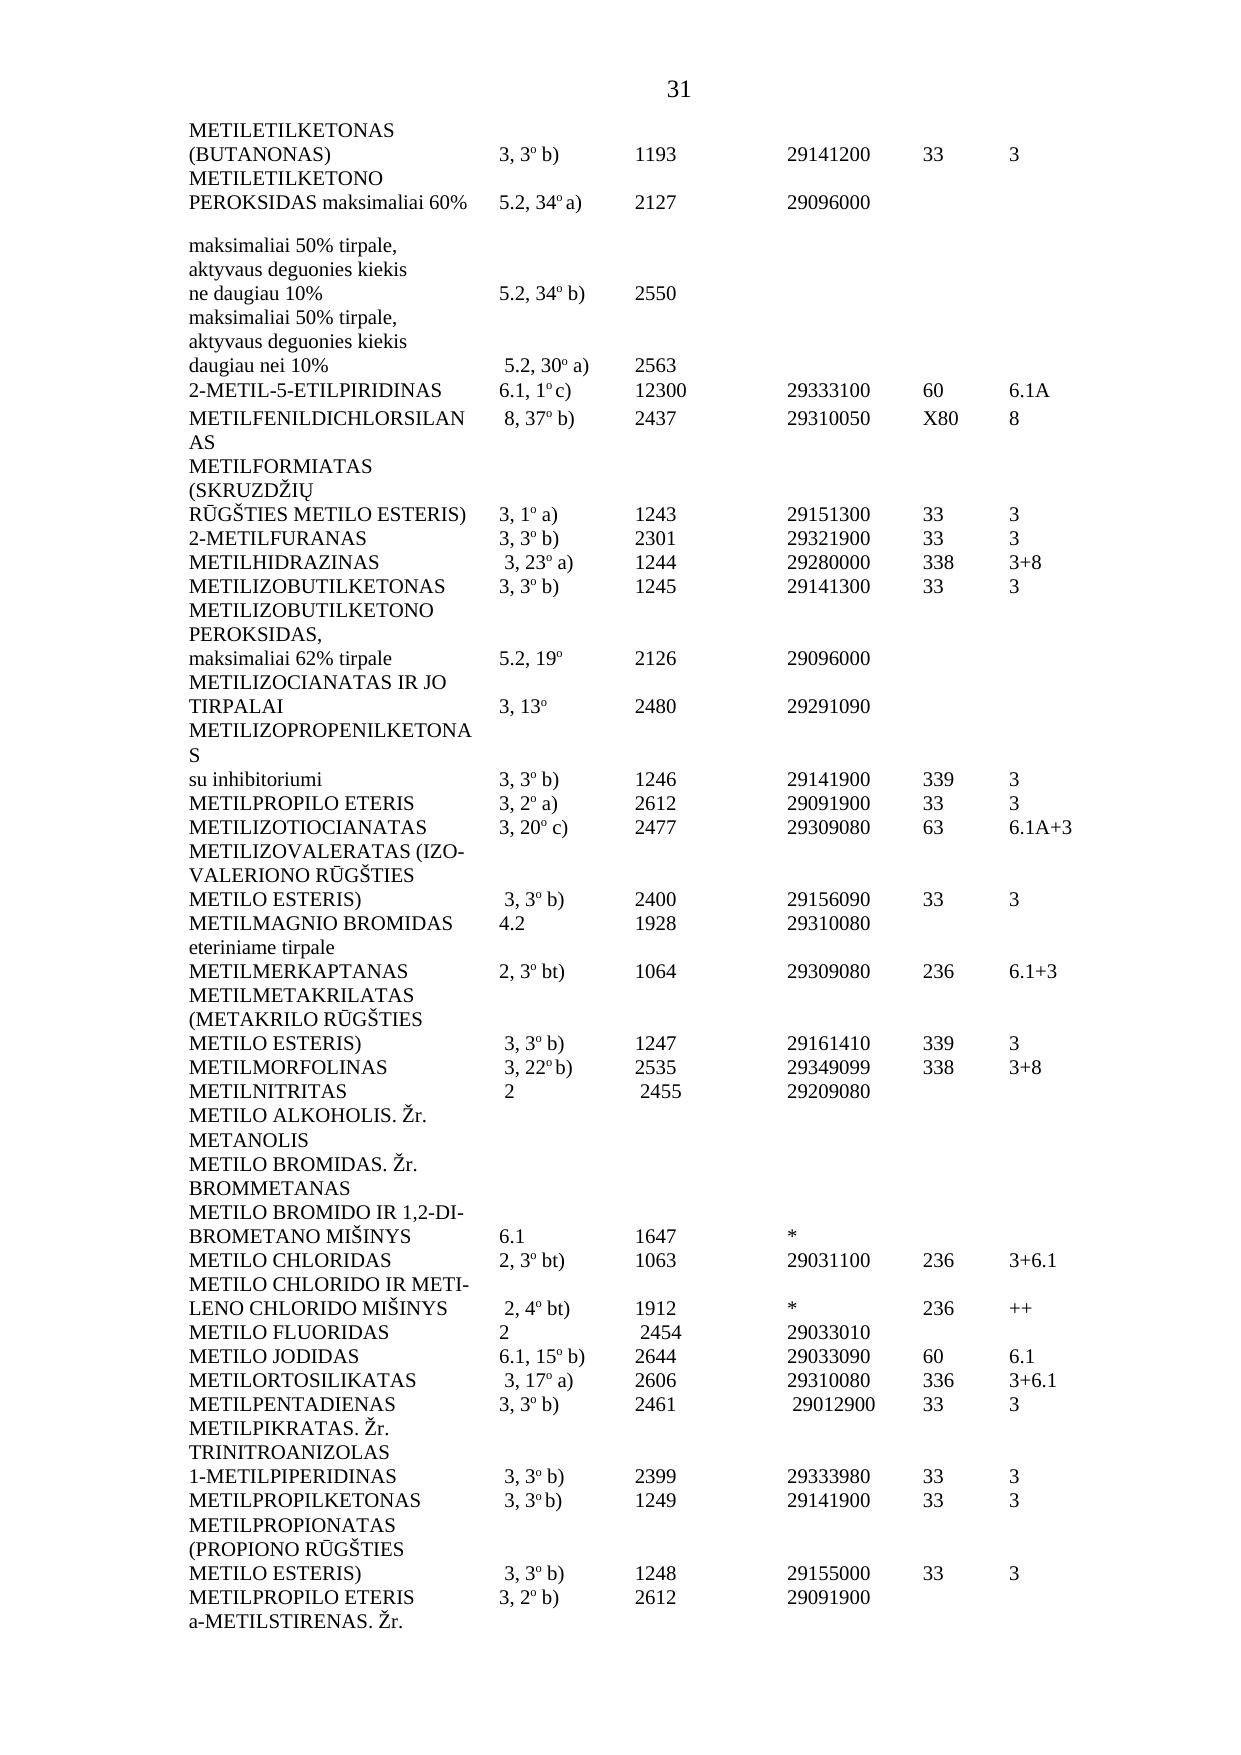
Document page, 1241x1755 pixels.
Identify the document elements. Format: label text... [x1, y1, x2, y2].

table_cell [998, 646, 1114, 670]
table_cell [623, 622, 776, 646]
table_cell (BUTANONAS) [177, 142, 488, 166]
table_cell [1114, 142, 1181, 166]
table_cell [776, 1128, 911, 1152]
table_cell [1114, 1513, 1181, 1537]
table_cell [998, 983, 1114, 1007]
table_cell [776, 166, 911, 190]
table_cell ++ [998, 1296, 1114, 1320]
table_cell [911, 694, 998, 718]
table_cell [911, 1609, 998, 1633]
table_cell [1114, 1200, 1181, 1224]
table_cell [911, 863, 998, 887]
table_cell 2 [488, 1079, 623, 1103]
table_cell 3, 13o [488, 694, 623, 718]
table_cell [776, 1152, 911, 1176]
table_cell [1114, 1585, 1181, 1609]
table_cell [998, 719, 1114, 767]
table_cell [776, 354, 911, 377]
table_cell METILIZOBUTILKETONAS [177, 574, 488, 598]
table_cell METILO CHLORIDO IR METI- [177, 1272, 488, 1296]
table_cell [998, 1320, 1114, 1344]
table_cell 29141300 [776, 574, 911, 598]
table_cell 29333980 [776, 1464, 911, 1488]
table_cell 2480 [623, 694, 776, 718]
table_cell [776, 1416, 911, 1440]
table_cell [911, 1176, 998, 1200]
table_cell [488, 1007, 623, 1031]
table_cell METILFORMIATAS (SKRUZDŽIŲ [177, 454, 488, 502]
table_cell BROMMETANAS [177, 1176, 488, 1200]
table_cell 29156090 [776, 887, 911, 911]
table_cell 33 [911, 526, 998, 550]
table_cell 1243 [623, 502, 776, 526]
table_cell [488, 1609, 623, 1633]
table_cell 3, 2o a) [488, 791, 623, 815]
table_cell [488, 1200, 623, 1224]
table_cell 339 [911, 1031, 998, 1055]
table_cell [623, 1104, 776, 1127]
table_cell 2-METILFURANAS [177, 526, 488, 550]
table_cell [911, 329, 998, 353]
table_cell [488, 257, 623, 281]
table_cell 2606 [623, 1368, 776, 1392]
table_cell [911, 1320, 998, 1344]
table_cell aktyvaus deguonies kiekis [177, 257, 488, 281]
table_cell [488, 1416, 623, 1440]
table_cell 2400 [623, 887, 776, 911]
table_cell METILPROPILKETONAS [177, 1489, 488, 1512]
table_cell [1114, 887, 1181, 911]
table_cell 3, 23o a) [488, 550, 623, 574]
table_cell [998, 839, 1114, 863]
table_cell maksimaliai 50% tirpale, [177, 305, 488, 329]
table_cell [998, 863, 1114, 887]
table_cell [998, 1609, 1114, 1633]
table_cell [488, 1152, 623, 1176]
table_cell [1114, 911, 1181, 959]
table_cell VALERIONO RŪGŠTIES [177, 863, 488, 887]
table_cell [1114, 839, 1181, 863]
table_cell [998, 233, 1114, 257]
table_cell 12300 [623, 378, 776, 406]
table_cell [1114, 329, 1181, 353]
table_cell [623, 1272, 776, 1296]
table_cell METILNITRITAS [177, 1079, 488, 1103]
table_cell [1114, 1392, 1181, 1416]
table_cell METILO BROMIDAS. Žr. [177, 1152, 488, 1176]
table_cell [1114, 1031, 1181, 1055]
table_cell [488, 670, 623, 694]
table_cell * [776, 1224, 911, 1248]
table_cell [1114, 863, 1181, 887]
table_cell 1249 [623, 1489, 776, 1512]
table_cell 1928 [623, 911, 776, 959]
table_cell 2301 [623, 526, 776, 550]
table_cell 29309080 [776, 959, 911, 983]
table_cell 2477 [623, 815, 776, 839]
table_cell 6.1 [488, 1224, 623, 1248]
table_cell 60 [911, 1344, 998, 1368]
table_cell [776, 983, 911, 1007]
table_cell [998, 1224, 1114, 1248]
table_cell 2, 4o bt) [488, 1296, 623, 1320]
table_cell [1114, 257, 1181, 281]
table_cell [776, 1104, 911, 1127]
table_cell [998, 454, 1114, 502]
table_cell METILIZOVALERATAS (IZO- [177, 839, 488, 863]
table_cell METILIZOPROPENILKETONAS [177, 719, 488, 767]
table_cell [1114, 622, 1181, 646]
table_cell [623, 1007, 776, 1031]
table_cell [623, 233, 776, 257]
table_cell [1114, 959, 1181, 983]
table_cell 33 [911, 887, 998, 911]
table_cell 3 [998, 142, 1114, 166]
table_cell [998, 1272, 1114, 1296]
table_cell 3 [998, 1561, 1114, 1585]
table_cell 29309080 [776, 815, 911, 839]
table_cell 6.1A [998, 378, 1114, 406]
table_cell [488, 598, 623, 622]
table_cell 3, 3o b) [488, 142, 623, 166]
table_cell [776, 1513, 911, 1537]
table_cell 1245 [623, 574, 776, 598]
table_cell [1114, 1344, 1181, 1368]
table_cell 2, 3o bt) [488, 959, 623, 983]
table_cell 3 [998, 791, 1114, 815]
table_cell METILO BROMIDO IR 1,2-DI- [177, 1200, 488, 1224]
table_cell 3, 3o b) [488, 1392, 623, 1416]
table_cell 3, 3o b) [488, 1561, 623, 1585]
table_cell (METAKRILO RŪGŠTIES [177, 1007, 488, 1031]
table_cell [911, 1079, 998, 1103]
table_cell [998, 1152, 1114, 1176]
table_cell [1114, 767, 1181, 791]
table_cell [911, 1272, 998, 1296]
table_cell 3 [998, 767, 1114, 791]
table_cell [1114, 670, 1181, 694]
table_cell [1114, 1079, 1181, 1103]
table_cell [623, 1609, 776, 1633]
table_cell METILO ESTERIS) [177, 1561, 488, 1585]
table_cell [1114, 719, 1181, 767]
table_cell [1114, 1224, 1181, 1248]
table_cell [1114, 815, 1181, 839]
table_cell [911, 1224, 998, 1248]
table_cell 29091900 [776, 791, 911, 815]
table_cell [776, 1440, 911, 1464]
table_cell 2399 [623, 1464, 776, 1488]
table_cell 29161410 [776, 1031, 911, 1055]
table_cell [488, 719, 623, 767]
table_cell [998, 1513, 1114, 1537]
table_cell [776, 454, 911, 502]
table_cell 29033090 [776, 1344, 911, 1368]
table_cell [911, 622, 998, 646]
table_cell 3, 3o b) [488, 887, 623, 911]
table_cell 1-METILPIPERIDINAS [177, 1464, 488, 1488]
table_cell [911, 1537, 998, 1561]
table_cell 29091900 [776, 1585, 911, 1609]
table_cell 6.1 [998, 1344, 1114, 1368]
table_cell METILIZOBUTILKETONO [177, 598, 488, 622]
table_cell [998, 694, 1114, 718]
table_cell [911, 839, 998, 863]
table_cell [776, 670, 911, 694]
table_cell [488, 839, 623, 863]
table_cell 29333100 [776, 378, 911, 406]
table_cell 2, 3o bt) [488, 1248, 623, 1272]
table_cell [911, 257, 998, 281]
table_cell [911, 1128, 998, 1152]
table_cell [998, 1537, 1114, 1561]
table_cell [488, 622, 623, 646]
table_cell 6.1, 15o b) [488, 1344, 623, 1368]
table_cell RŪGŠTIES METILO ESTERIS) [177, 502, 488, 526]
table_cell maksimaliai 50% tirpale, [177, 233, 488, 257]
table_cell [623, 454, 776, 502]
table_cell 33 [911, 1392, 998, 1416]
table_cell METILIZOCIANATAS IR JO [177, 670, 488, 694]
table_cell [1114, 598, 1181, 622]
table_cell 3, 3o b) [488, 1464, 623, 1488]
table_cell 3, 17o a) [488, 1368, 623, 1392]
table_cell [998, 190, 1114, 233]
table_cell [1114, 1272, 1181, 1296]
table_cell [623, 1416, 776, 1440]
table_cell [488, 1537, 623, 1561]
table_cell 2550 [623, 281, 776, 305]
table_cell 33 [911, 791, 998, 815]
table_cell [623, 305, 776, 329]
table_cell [776, 719, 911, 767]
table_cell [776, 622, 911, 646]
table_cell PEROKSIDAS, [177, 622, 488, 646]
table_cell [1114, 190, 1181, 233]
table_cell METILIZOTIOCIANATAS [177, 815, 488, 839]
table_cell a-METILSTIRENAS. Žr. [177, 1609, 488, 1633]
table_cell * [776, 1296, 911, 1320]
table_cell 3, 3o b) [488, 574, 623, 598]
table_cell [776, 1200, 911, 1224]
table_cell 336 [911, 1368, 998, 1392]
table_cell 3, 3o b) [488, 767, 623, 791]
table_cell [1114, 281, 1181, 305]
table_cell 3+6.1 [998, 1368, 1114, 1392]
table_cell [1114, 233, 1181, 257]
table_cell [488, 305, 623, 329]
table_cell [1114, 791, 1181, 815]
table_cell [998, 329, 1114, 353]
table_cell [1114, 1609, 1181, 1633]
table_cell [776, 281, 911, 305]
table_cell [488, 454, 623, 502]
table_cell 29033010 [776, 1320, 911, 1344]
table_cell [998, 1416, 1114, 1440]
table_cell 29141200 [776, 142, 911, 166]
table_cell [1114, 1489, 1181, 1512]
table_cell 6.1A+3 [998, 815, 1114, 839]
table_cell [911, 1200, 998, 1224]
table_cell [1114, 1296, 1181, 1320]
table_cell METILPROPILO ETERIS [177, 1585, 488, 1609]
table_cell 29321900 [776, 526, 911, 550]
table_cell [1114, 354, 1181, 377]
table_cell METILMETAKRILATAS [177, 983, 488, 1007]
table_cell 6.1, 1o c) [488, 378, 623, 406]
table_cell 1244 [623, 550, 776, 574]
table_cell [1114, 1055, 1181, 1079]
table_cell 4.2 [488, 911, 623, 959]
table_cell 29310080 [776, 911, 911, 959]
table_cell [1114, 454, 1181, 502]
table_cell METANOLIS [177, 1128, 488, 1152]
table_cell [1114, 694, 1181, 718]
table_cell 2454 [623, 1320, 776, 1344]
table_cell X80 [911, 406, 998, 454]
table_cell 3 [998, 574, 1114, 598]
table_cell [1114, 1104, 1181, 1127]
table_cell 1248 [623, 1561, 776, 1585]
table_cell METILMERKAPTANAS [177, 959, 488, 983]
table_cell [1114, 983, 1181, 1007]
table_cell 2461 [623, 1392, 776, 1416]
table_cell [998, 1104, 1114, 1127]
table_cell 3, 1o a) [488, 502, 623, 526]
table_cell [998, 911, 1114, 959]
table_cell 1193 [623, 142, 776, 166]
table_cell METILPROPILO ETERIS [177, 791, 488, 815]
table_cell 60 [911, 378, 998, 406]
table_cell METILETILKETONAS [177, 118, 488, 142]
table_cell [998, 598, 1114, 622]
table_cell 63 [911, 815, 998, 839]
table_cell [623, 839, 776, 863]
table_cell maksimaliai 62% tirpale [177, 646, 488, 670]
table_cell 33 [911, 574, 998, 598]
table_cell 236 [911, 959, 998, 983]
table_cell 33 [911, 142, 998, 166]
table_cell METILORTOSILIKATAS [177, 1368, 488, 1392]
table_cell METILPIKRATAS. Žr. [177, 1416, 488, 1440]
table_cell 2535 [623, 1055, 776, 1079]
table_cell [1114, 1248, 1181, 1272]
table_cell 3+6.1 [998, 1248, 1114, 1272]
table_cell [911, 911, 998, 959]
table_cell (PROPIONO RŪGŠTIES [177, 1537, 488, 1561]
table_cell 29310050 [776, 406, 911, 454]
table_cell [911, 118, 998, 142]
table_cell [998, 257, 1114, 281]
table_cell 3, 3o b) [488, 1489, 623, 1512]
table_cell [998, 670, 1114, 694]
table_cell [623, 983, 776, 1007]
table_cell 3, 3o b) [488, 1031, 623, 1055]
table_cell 1064 [623, 959, 776, 983]
table_cell [1114, 646, 1181, 670]
table_cell [488, 233, 623, 257]
table_cell 29096000 [776, 646, 911, 670]
table_cell [623, 863, 776, 887]
table_cell 29209080 [776, 1079, 911, 1103]
table_cell 3 [998, 1392, 1114, 1416]
table_cell [911, 354, 998, 377]
table_cell [776, 1609, 911, 1633]
table_cell [911, 1152, 998, 1176]
table_cell [1114, 1464, 1181, 1488]
table_cell [776, 233, 911, 257]
table_cell [1114, 406, 1181, 454]
table_cell [998, 118, 1114, 142]
table_cell [488, 1128, 623, 1152]
table_cell 3 [998, 526, 1114, 550]
table_cell 1912 [623, 1296, 776, 1320]
table_cell [998, 1200, 1114, 1224]
table_cell [911, 1007, 998, 1031]
table_cell METILO ESTERIS) [177, 887, 488, 911]
table_cell 5.2, 30o a) [488, 354, 623, 377]
table_cell 3+8 [998, 1055, 1114, 1079]
table_cell [1114, 1176, 1181, 1200]
table_cell [776, 598, 911, 622]
table_cell [1114, 526, 1181, 550]
table_cell [911, 1416, 998, 1440]
table_cell [1114, 1152, 1181, 1176]
table_cell 29012900 [776, 1392, 911, 1416]
table_cell [1114, 1128, 1181, 1152]
table_cell 2437 [623, 406, 776, 454]
table_cell [911, 305, 998, 329]
table_cell METILMORFOLINAS [177, 1055, 488, 1079]
table_cell [776, 305, 911, 329]
table_cell [623, 1200, 776, 1224]
table_cell 338 [911, 550, 998, 574]
table_cell [911, 1513, 998, 1537]
table_cell [998, 1585, 1114, 1609]
table_cell METILO ALKOHOLIS. Žr. [177, 1104, 488, 1127]
table_cell 29310080 [776, 1368, 911, 1392]
table_cell [1114, 1561, 1181, 1585]
table_cell 29031100 [776, 1248, 911, 1272]
table_cell [998, 1176, 1114, 1200]
table_cell 3, 20o c) [488, 815, 623, 839]
table_cell [776, 839, 911, 863]
table_cell [911, 646, 998, 670]
table_cell LENO CHLORIDO MIŠINYS [177, 1296, 488, 1320]
table_cell [998, 305, 1114, 329]
table_cell [623, 257, 776, 281]
table_cell 5.2, 34o b) [488, 281, 623, 305]
table_cell [998, 1079, 1114, 1103]
table_cell [911, 166, 998, 190]
table_cell 2 [488, 1320, 623, 1344]
table_cell daugiau nei 10% [177, 354, 488, 377]
table_cell [911, 281, 998, 305]
table_cell [1114, 1320, 1181, 1344]
table_cell aktyvaus deguonies kiekis [177, 329, 488, 353]
table_cell [776, 1272, 911, 1296]
table_cell 2127 [623, 190, 776, 233]
table_cell [776, 329, 911, 353]
table_cell 29141900 [776, 767, 911, 791]
table_cell 2644 [623, 1344, 776, 1368]
table_cell [488, 329, 623, 353]
table_cell METILPROPIONATAS [177, 1513, 488, 1537]
table_cell [1114, 1007, 1181, 1031]
table_cell [1114, 502, 1181, 526]
table_cell 29096000 [776, 190, 911, 233]
table_cell [911, 233, 998, 257]
table_cell 1647 [623, 1224, 776, 1248]
table_cell 2612 [623, 1585, 776, 1609]
table_cell 2-METIL-5-ETILPIRIDINAS [177, 378, 488, 406]
table_cell 8 [998, 406, 1114, 454]
table_cell 3 [998, 887, 1114, 911]
table_cell 1246 [623, 767, 776, 791]
table_cell [911, 1440, 998, 1464]
table_cell METILO JODIDAS [177, 1344, 488, 1368]
table_cell METILO CHLORIDAS [177, 1248, 488, 1272]
table_cell 33 [911, 1489, 998, 1512]
table_cell [911, 1104, 998, 1127]
table_cell [623, 118, 776, 142]
table_cell [1114, 1416, 1181, 1440]
table_cell 29349099 [776, 1055, 911, 1079]
table_cell [911, 983, 998, 1007]
table_cell 236 [911, 1248, 998, 1272]
table_cell [623, 329, 776, 353]
table_cell [488, 983, 623, 1007]
table_cell 236 [911, 1296, 998, 1320]
table_cell su inhibitoriumi [177, 767, 488, 791]
table_cell [623, 719, 776, 767]
table_cell [623, 1513, 776, 1537]
table_cell [623, 1440, 776, 1464]
table_cell [1114, 1537, 1181, 1561]
table_cell [998, 1128, 1114, 1152]
table_cell 2455 [623, 1079, 776, 1103]
table_cell [911, 454, 998, 502]
table_cell [998, 354, 1114, 377]
table_cell 1247 [623, 1031, 776, 1055]
table_cell [911, 190, 998, 233]
table_cell [998, 281, 1114, 305]
table_cell ne daugiau 10% [177, 281, 488, 305]
table_cell TRINITROANIZOLAS [177, 1440, 488, 1464]
table_cell 6.1+3 [998, 959, 1114, 983]
table_cell 3, 3o b) [488, 526, 623, 550]
table_cell [488, 1513, 623, 1537]
table_cell [623, 1176, 776, 1200]
table_cell [1114, 1368, 1181, 1392]
table_cell 338 [911, 1055, 998, 1079]
table_cell [488, 1104, 623, 1127]
table_cell PEROKSIDAS maksimaliai 60% [177, 190, 488, 233]
table_cell METILMAGNIO BROMIDAS eteriniame tirpale [177, 911, 488, 959]
table_cell [623, 1152, 776, 1176]
table_cell 33 [911, 1561, 998, 1585]
table_cell [1114, 118, 1181, 142]
table_cell [488, 1272, 623, 1296]
table_cell [623, 598, 776, 622]
table_cell [776, 257, 911, 281]
table_cell [998, 622, 1114, 646]
table_cell 5.2, 34o a) [488, 190, 623, 233]
table_cell 2126 [623, 646, 776, 670]
table_cell [488, 1176, 623, 1200]
table_cell METILHIDRAZINAS [177, 550, 488, 574]
table_cell 29291090 [776, 694, 911, 718]
table_cell 3 [998, 1489, 1114, 1512]
table_cell 5.2, 19o [488, 646, 623, 670]
table_cell [776, 1176, 911, 1200]
table_cell 3 [998, 1464, 1114, 1488]
table_cell 33 [911, 502, 998, 526]
table_cell [776, 1007, 911, 1031]
table_cell [911, 598, 998, 622]
table_cell [998, 1007, 1114, 1031]
table_cell [998, 166, 1114, 190]
table_cell 339 [911, 767, 998, 791]
table_cell [488, 863, 623, 887]
table_cell 3 [998, 1031, 1114, 1055]
table_cell 29155000 [776, 1561, 911, 1585]
table_cell [911, 719, 998, 767]
table_cell [1114, 1440, 1181, 1464]
table_cell METILO FLUORIDAS [177, 1320, 488, 1344]
table_cell [998, 1440, 1114, 1464]
table_cell 1063 [623, 1248, 776, 1272]
table_cell [911, 1585, 998, 1609]
table_cell [623, 166, 776, 190]
table_cell 3+8 [998, 550, 1114, 574]
table_cell 33 [911, 1464, 998, 1488]
table_cell 29280000 [776, 550, 911, 574]
table_cell [1114, 574, 1181, 598]
table_cell [1114, 305, 1181, 329]
table_cell [488, 166, 623, 190]
table_cell 2612 [623, 791, 776, 815]
table_cell [911, 670, 998, 694]
table_cell [623, 1128, 776, 1152]
table_cell [776, 1537, 911, 1561]
table_cell 29151300 [776, 502, 911, 526]
table_cell [776, 863, 911, 887]
table_cell 3, 2o b) [488, 1585, 623, 1609]
table_cell [623, 670, 776, 694]
table_cell 2563 [623, 354, 776, 377]
table_cell BROMETANO MIŠINYS [177, 1224, 488, 1248]
table_cell [1114, 378, 1181, 406]
table_cell [623, 1537, 776, 1561]
table_cell 8, 37o b) [488, 406, 623, 454]
table_cell TIRPALAI [177, 694, 488, 718]
table_cell METILO ESTERIS) [177, 1031, 488, 1055]
table_cell [776, 118, 911, 142]
table_cell [488, 1440, 623, 1464]
table_cell 3, 22o b) [488, 1055, 623, 1079]
table_cell [1114, 550, 1181, 574]
table_cell [1114, 166, 1181, 190]
table_cell METILETILKETONO [177, 166, 488, 190]
table_cell METILPENTADIENAS [177, 1392, 488, 1416]
table_cell [488, 118, 623, 142]
table_cell 3 [998, 502, 1114, 526]
table_cell 29141900 [776, 1489, 911, 1512]
table_cell METILFENILDICHLORSILANAS [177, 406, 488, 454]
